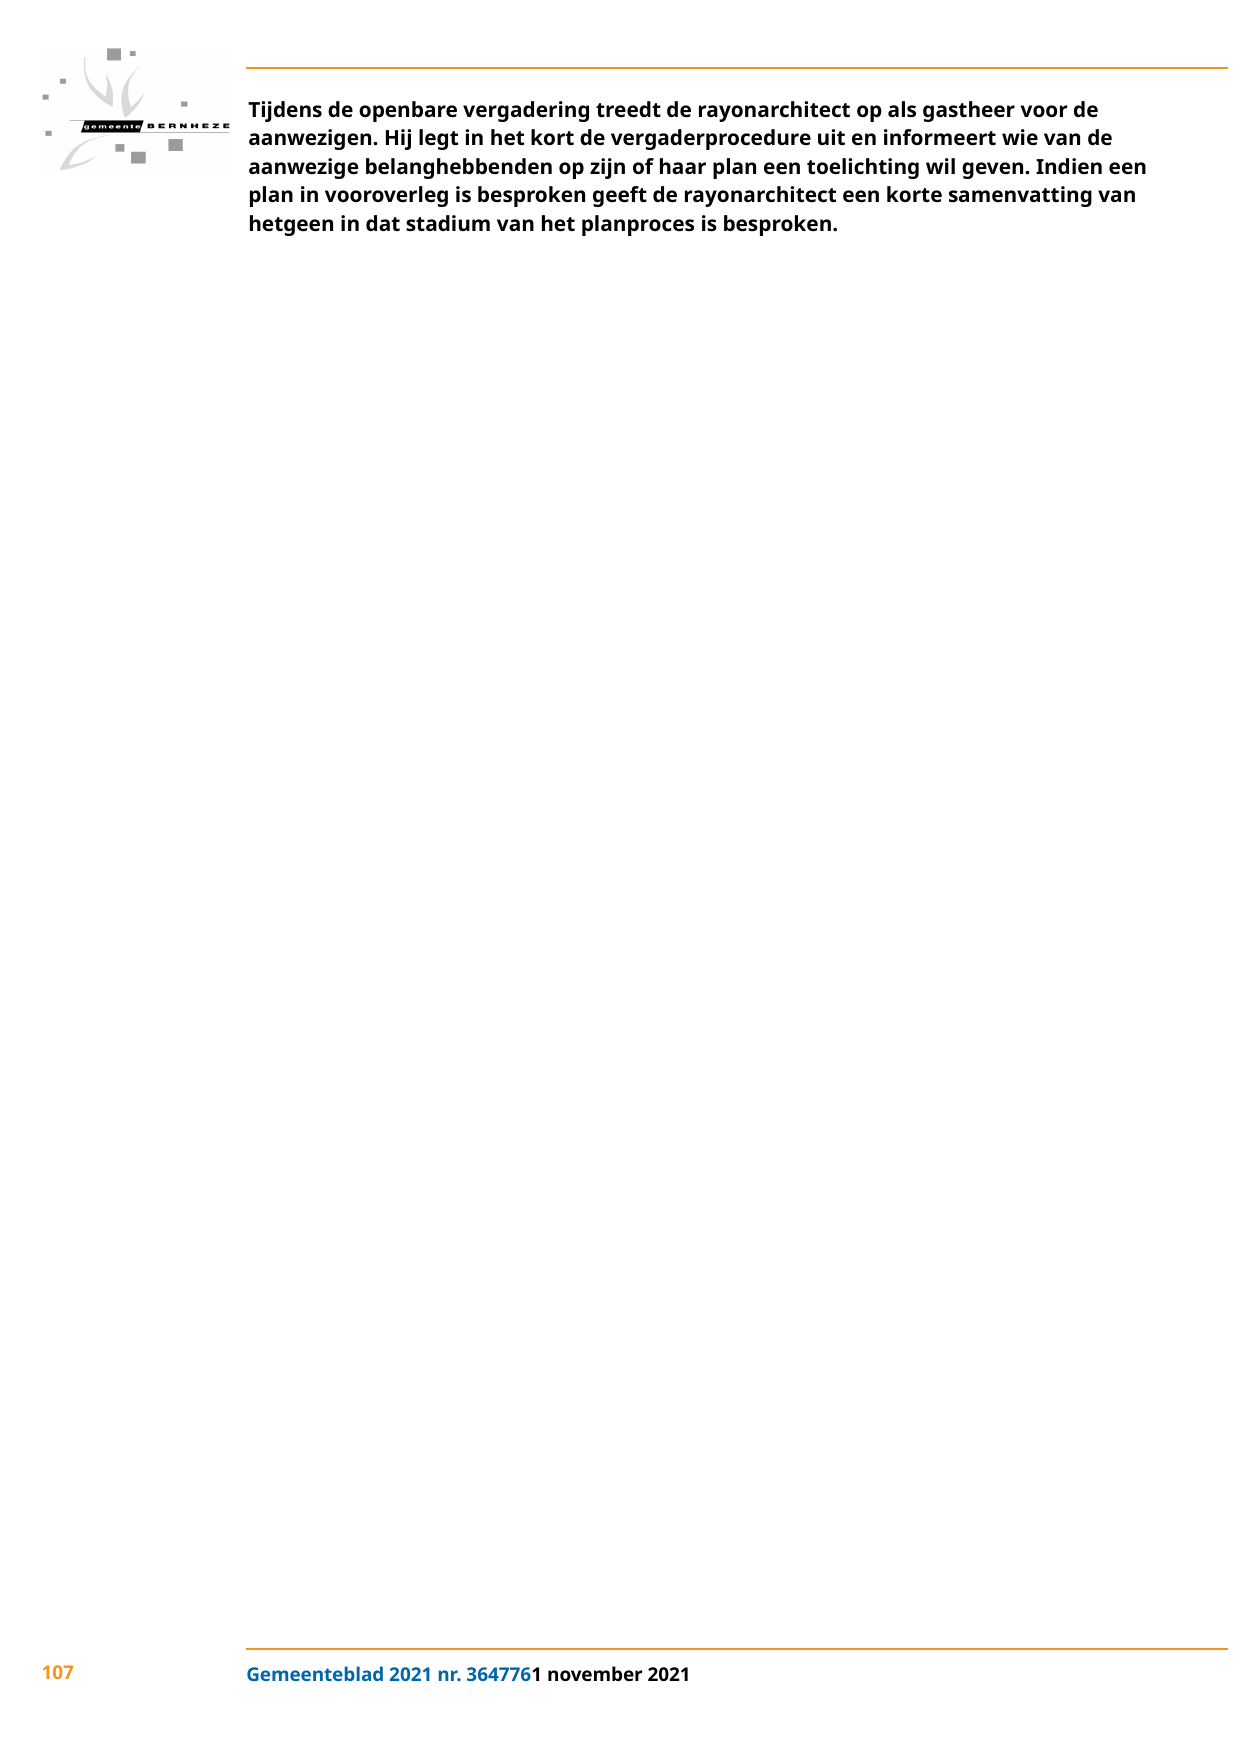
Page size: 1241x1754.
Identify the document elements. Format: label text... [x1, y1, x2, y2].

text Tijdens de openbare vergadering treedt de rayonarchitect op als gastheer voor de aanwezigen. Hij legt in het kort de vergaderprocedure uit en informeert wie van de aanwezige belanghebbenden op zijn of haar plan een toelichting wil geven. Indien een plan in vooroverleg is besproken geeft de rayonarchitect een korte samenvatting van hetgeen in dat stadium van het planproces is besproken. [248, 95, 1152, 237]
picture [41, 47, 231, 172]
